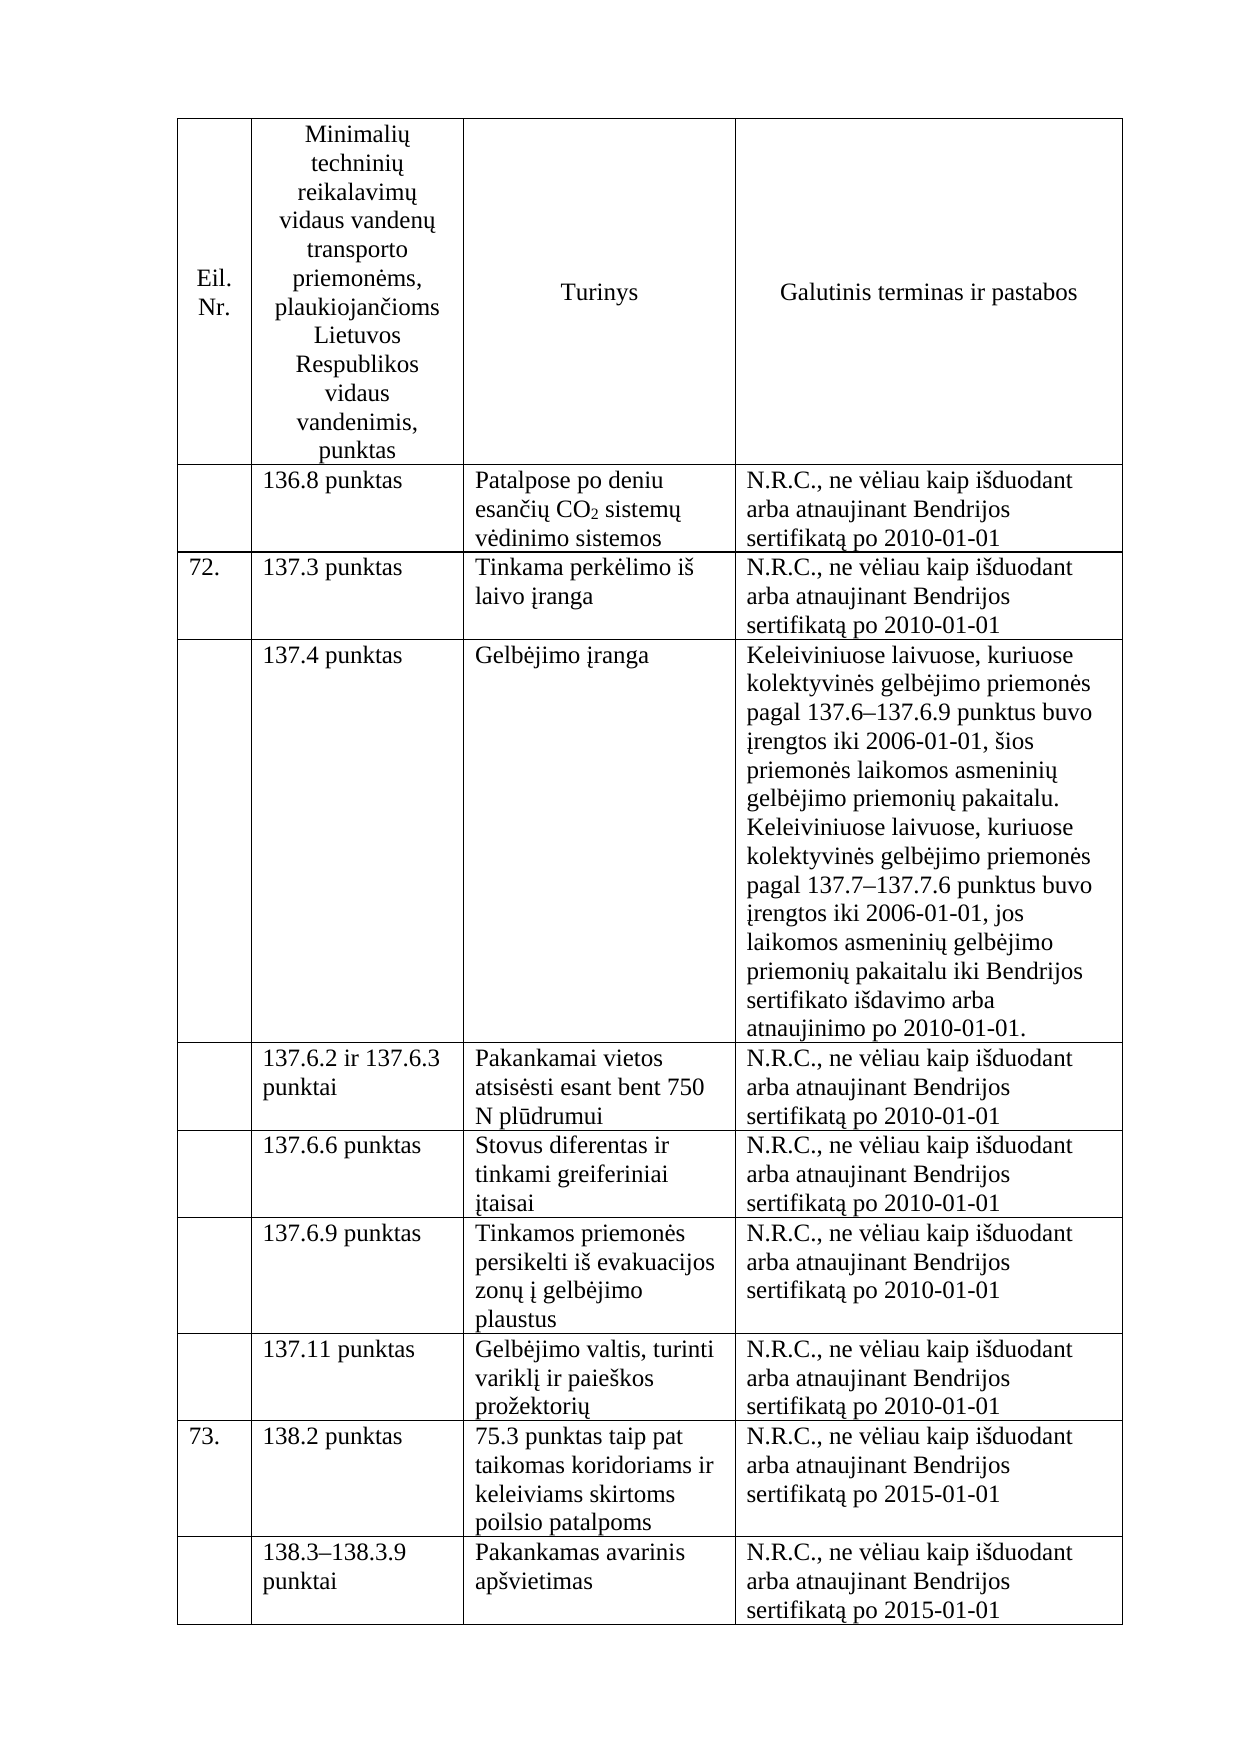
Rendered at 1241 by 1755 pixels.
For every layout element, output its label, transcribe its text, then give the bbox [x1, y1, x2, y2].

table_cell [178, 1043, 251, 1129]
table_cell 136.8 punktas [252, 465, 463, 551]
table_cell Tinkamos priemonės persikelti iš evakuacijos zonų į gelbėjimo plaustus [464, 1218, 735, 1333]
table_cell [178, 465, 251, 551]
table_cell [178, 1334, 251, 1420]
table_cell 137.6.9 punktas [252, 1218, 463, 1333]
table_cell 138.3–138.3.9 punktai [252, 1537, 463, 1623]
table_header Minimalių techninių reikalavimų vidaus vandenų transporto priemonėms, plaukiojančioms Lietuvos Respublikos vidaus vandenimis, punktas [252, 119, 463, 464]
table_cell 137.6.2 ir 137.6.3 punktai [252, 1043, 463, 1129]
table_cell N.R.C., ne vėliau kaip išduodant arba atnaujinant Bendrijos sertifikatą po 2010-01-01 [736, 1334, 1122, 1420]
table_cell Tinkama perkėlimo iš laivo įranga [464, 553, 735, 639]
table_cell 73. [178, 1421, 251, 1536]
table_cell N.R.C., ne vėliau kaip išduodant arba atnaujinant Bendrijos sertifikatą po 2010-01-01 [736, 1043, 1122, 1129]
table_cell 137.11 punktas [252, 1334, 463, 1420]
table_cell 137.3 punktas [252, 553, 463, 639]
table_cell 137.6.6 punktas [252, 1131, 463, 1217]
table_cell Keleiviniuose laivuose, kuriuose kolektyvinės gelbėjimo priemonės pagal 137.6–137.6.9 punktus buvo įrengtos iki 2006-01-01, šios priemonės laikomos asmeninių gelbėjimo priemonių pakaitalu. Keleiviniuose laivuose, kuriuose kolektyvinės gelbėjimo priemonės pagal 137.7–137.7.6 punktus buvo įrengtos iki 2006-01-01, jos laikomos asmeninių gelbėjimo priemonių pakaitalu iki Bendrijos sertifikato išdavimo arba atnaujinimo po 2010-01-01. [736, 640, 1122, 1042]
table_cell 75.3 punktas taip pat taikomas koridoriams ir keleiviams skirtoms poilsio patalpoms [464, 1421, 735, 1536]
table_cell N.R.C., ne vėliau kaip išduodant arba atnaujinant Bendrijos sertifikatą po 2010-01-01 [736, 1218, 1122, 1333]
table_cell 137.4 punktas [252, 640, 463, 1042]
table_cell [178, 1537, 251, 1623]
table_cell N.R.C., ne vėliau kaip išduodant arba atnaujinant Bendrijos sertifikatą po 2010-01-01 [736, 465, 1122, 551]
table_cell [178, 1131, 251, 1217]
table_header Turinys [464, 119, 735, 464]
table_cell Gelbėjimo valtis, turinti variklį ir paieškos prožektorių [464, 1334, 735, 1420]
table_cell 72. [178, 553, 251, 639]
table_cell Gelbėjimo įranga [464, 640, 735, 1042]
table_cell Patalpose po deniu esančių CO2 sistemų vėdinimo sistemos [464, 465, 735, 551]
table_cell [178, 640, 251, 1042]
table_header Eil. Nr. [178, 119, 251, 464]
table_cell N.R.C., ne vėliau kaip išduodant arba atnaujinant Bendrijos sertifikatą po 2015-01-01 [736, 1421, 1122, 1536]
table_cell N.R.C., ne vėliau kaip išduodant arba atnaujinant Bendrijos sertifikatą po 2015-01-01 [736, 1537, 1122, 1623]
table_cell 138.2 punktas [252, 1421, 463, 1536]
table_cell N.R.C., ne vėliau kaip išduodant arba atnaujinant Bendrijos sertifikatą po 2010-01-01 [736, 553, 1122, 639]
table_cell Stovus diferentas ir tinkami greiferiniai įtaisai [464, 1131, 735, 1217]
table_cell [178, 1218, 251, 1333]
table_header Galutinis terminas ir pastabos [736, 119, 1122, 464]
table_cell Pakankamai vietos atsisėsti esant bent 750 N plūdrumui [464, 1043, 735, 1129]
table_cell N.R.C., ne vėliau kaip išduodant arba atnaujinant Bendrijos sertifikatą po 2010-01-01 [736, 1131, 1122, 1217]
table_cell Pakankamas avarinis apšvietimas [464, 1537, 735, 1623]
